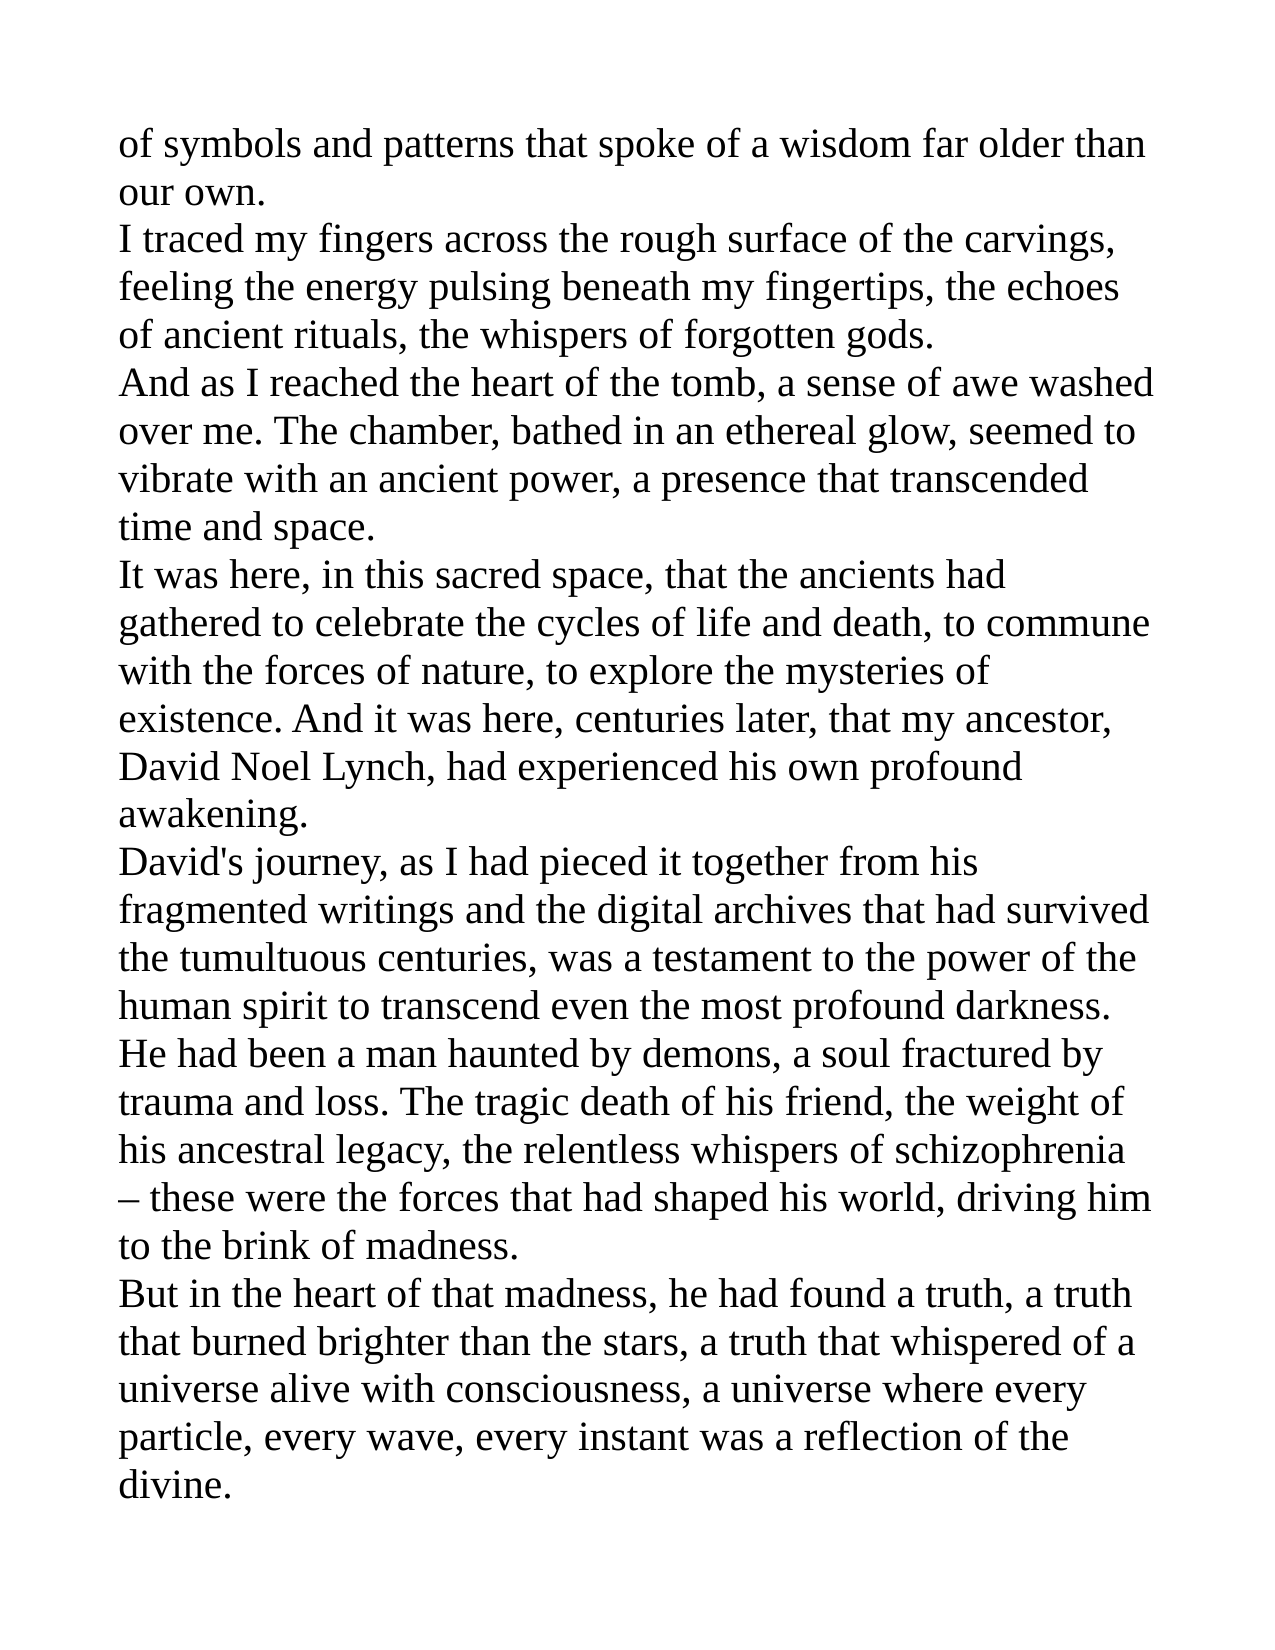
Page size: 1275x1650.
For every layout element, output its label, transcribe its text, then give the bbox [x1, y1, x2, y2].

text I traced my fingers across the rough surface of the carvings, feeling the energy pulsing beneath my fingertips, the echoes of ancient rituals, the whispers of forgotten gods. [118, 214, 1157, 358]
text of symbols and patterns that spoke of a wisdom far older than our own. [118, 118, 1157, 214]
text But in the heart of that madness, he had found a truth, a truth that burned brighter than the stars, a truth that whispered of a universe alive with consciousness, a universe where every particle, every wave, every instant was a reflection of the divine. [118, 1268, 1157, 1508]
text And as I reached the heart of the tomb, a sense of awe washed over me. The chamber, bathed in an ethereal glow, seemed to vibrate with an ancient power, a presence that transcended time and space. [118, 358, 1157, 549]
text David's journey, as I had pieced it together from his fragmented writings and the digital archives that had survived the tumultuous centuries, was a testament to the power of the human spirit to transcend even the most profound darkness. [118, 837, 1157, 1028]
text It was here, in this sacred space, that the ancients had gathered to celebrate the cycles of life and death, to commune with the forces of nature, to explore the mysteries of existence. And it was here, centuries later, that my ancestor, David Noel Lynch, had experienced his own profound awakening. [118, 549, 1157, 837]
text He had been a man haunted by demons, a soul fractured by trauma and loss. The tragic death of his friend, the weight of his ancestral legacy, the relentless whispers of schizophrenia – these were the forces that had shaped his world, driving him to the brink of madness. [118, 1028, 1157, 1268]
